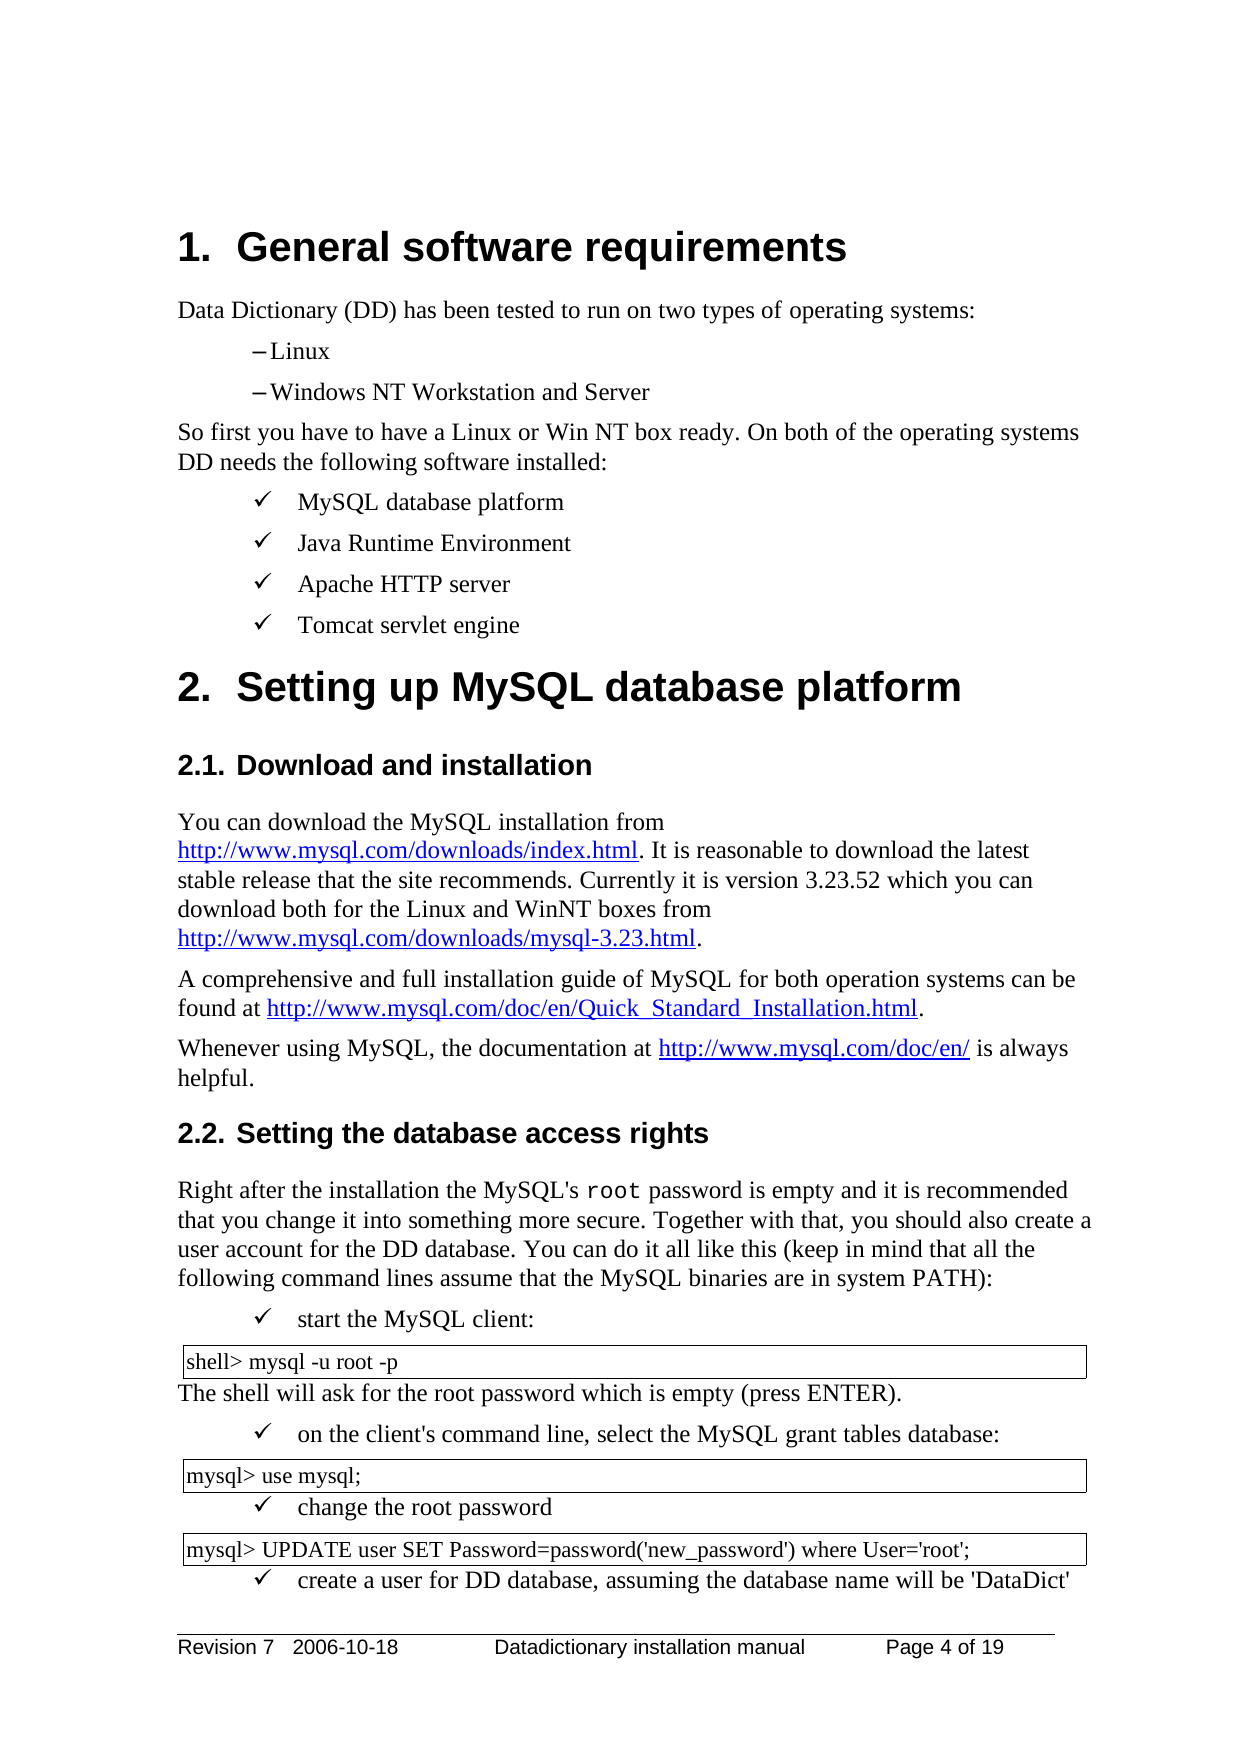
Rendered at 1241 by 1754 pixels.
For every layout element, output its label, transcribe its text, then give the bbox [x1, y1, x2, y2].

list Linux [252, 336, 1092, 365]
subtitle Download and installation [177, 748, 1092, 782]
text Right after the installation the MySQL's root password is empty and it is recommended that you change it into something more secure. Together with that, you should also create a user account for the DD database. You can do it all like this (keep in mind that all the following command lines assume that the MySQL binaries are in system PATH): [177, 1174, 1092, 1292]
text A comprehensive and full installation guide of MySQL for both operation systems can be found at http://www.mysql.com/doc/en/Quick_Standard_Installation.html. [177, 963, 1092, 1022]
text The shell will ask for the root password which is empty (press ENTER). [177, 1378, 1092, 1407]
text So first you have to have a Linux or Win NT box ready. On both of the operating systems DD needs the following software installed: [177, 417, 1092, 475]
list Tomcat servlet engine [252, 610, 1092, 639]
list Java Runtime Environment [252, 528, 1092, 557]
text shell> mysql -u root -p [184, 1346, 1086, 1378]
list create a user for DD database, assuming the database name will be 'DataDict' [252, 1565, 1092, 1594]
list on the client's command line, select the MySQL grant tables database: [252, 1418, 1092, 1447]
list MySQL database platform [252, 487, 1092, 516]
list Apache HTTP server [252, 569, 1092, 598]
list Windows NT Workstation and Server [252, 376, 1092, 406]
text mysql> use mysql; [184, 1460, 1086, 1492]
text Whenever using MySQL, the documentation at http://www.mysql.com/doc/en/ is always helpful. [177, 1033, 1092, 1091]
text mysql> UPDATE user SET Password=password('new_password') where User='root'; [184, 1534, 1086, 1565]
subtitle Setting the database access rights [177, 1116, 1092, 1150]
subtitle Setting up MySQL database platform [177, 662, 1092, 710]
text You can download the MySQL installation from http://www.mysql.com/downloads/index.html. It is reasonable to download the latest stable release that the site recommends. Currently it is version 3.23.52 which you can download both for the Linux and WinNT boxes from http://www.mysql.com/downloads/mysql-3.23.html. [177, 806, 1092, 952]
list change the root password [252, 1492, 1092, 1521]
text Data Dictionary (DD) has been tested to run on two types of operating systems: [177, 295, 1092, 324]
list start the MySQL client: [252, 1304, 1092, 1333]
subtitle General software requirements [177, 222, 1092, 270]
